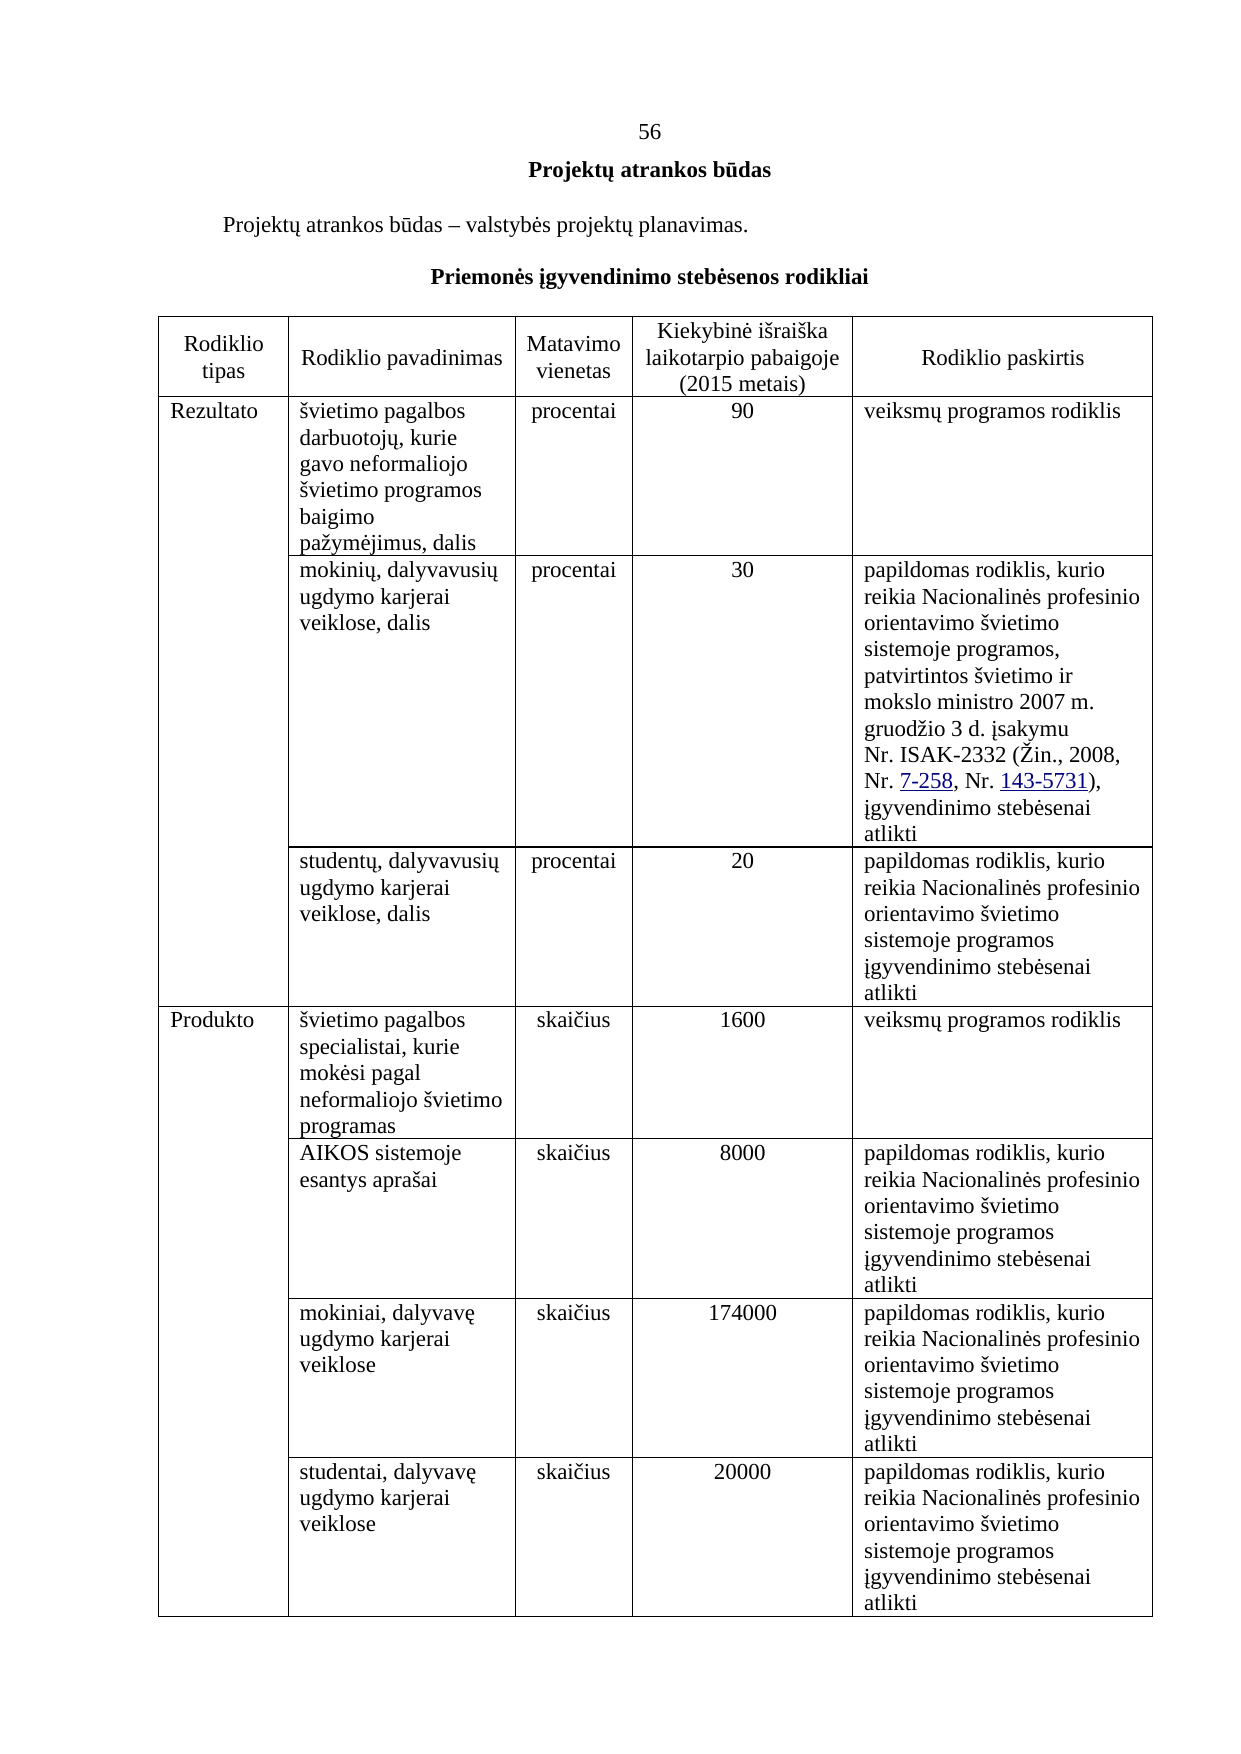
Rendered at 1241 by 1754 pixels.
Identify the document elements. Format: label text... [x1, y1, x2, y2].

table_cell skaičius [516, 1139, 632, 1297]
table_header Rodiklio tipas [159, 317, 288, 396]
table_cell procentai [516, 556, 632, 846]
table_cell papildomas rodiklis, kurio reikia Nacionalinės profesinio orientavimo švietimo sistemoje programos įgyvendinimo stebėsenai atlikti [853, 1299, 1152, 1457]
table_cell papildomas rodiklis, kurio reikia Nacionalinės profesinio orientavimo švietimo sistemoje programos įgyvendinimo stebėsenai atlikti [853, 1139, 1152, 1297]
table_cell procentai [516, 848, 632, 1006]
table_cell procentai [516, 397, 632, 555]
table_cell švietimo pagalbos darbuotojų, kurie gavo neformaliojo švietimo programos baigimo pažymėjimus, dalis [289, 397, 515, 555]
text Projektų atrankos būdas – valstybės projektų planavimas. [185, 211, 1152, 237]
table_cell 8000 [633, 1139, 852, 1297]
table_cell papildomas rodiklis, kurio reikia Nacionalinės profesinio orientavimo švietimo sistemoje programos įgyvendinimo stebėsenai atlikti [853, 1458, 1152, 1616]
table_cell AIKOS sistemoje esantys aprašai [289, 1139, 515, 1297]
table_header Matavimo vienetas [516, 317, 632, 396]
table_cell papildomas rodiklis, kurio reikia Nacionalinės profesinio orientavimo švietimo sistemoje programos, patvirtintos švietimo ir mokslo ministro 2007 m. gruodžio 3 d. įsakymu Nr. ISAK-2332 (Žin., 2008, Nr. 7-258, Nr. 143-5731), įgyvendinimo stebėsenai atlikti [853, 556, 1152, 846]
table_cell 1600 [633, 1007, 852, 1138]
table_cell studentų, dalyvavusių ugdymo karjerai veiklose, dalis [289, 848, 515, 1006]
text Projektų atrankos būdas [148, 156, 1152, 182]
table_cell skaičius [516, 1458, 632, 1616]
text Priemonės įgyvendinimo stebėsenos rodikliai [148, 263, 1152, 290]
table_cell 20000 [633, 1458, 852, 1616]
table_cell mokinių, dalyvavusių ugdymo karjerai veiklose, dalis [289, 556, 515, 846]
table_cell veiksmų programos rodiklis [853, 397, 1152, 555]
table_cell 30 [633, 556, 852, 846]
table_cell veiksmų programos rodiklis [853, 1007, 1152, 1138]
table_cell 174000 [633, 1299, 852, 1457]
table_header Rodiklio paskirtis [853, 317, 1152, 396]
table_header Rodiklio pavadinimas [289, 317, 515, 396]
table_cell 90 [633, 397, 852, 555]
table_cell studentai, dalyvavę ugdymo karjerai veiklose [289, 1458, 515, 1616]
table_cell švietimo pagalbos specialistai, kurie mokėsi pagal neformaliojo švietimo programas [289, 1007, 515, 1138]
table_cell skaičius [516, 1299, 632, 1457]
table_cell 20 [633, 848, 852, 1006]
table_header Kiekybinė išraiška laikotarpio pabaigoje (2015 metais) [633, 317, 852, 396]
table_cell mokiniai, dalyvavę ugdymo karjerai veiklose [289, 1299, 515, 1457]
table_cell Rezultato [159, 397, 288, 1006]
table_cell papildomas rodiklis, kurio reikia Nacionalinės profesinio orientavimo švietimo sistemoje programos įgyvendinimo stebėsenai atlikti [853, 848, 1152, 1006]
table_cell skaičius [516, 1007, 632, 1138]
table_cell Produkto [159, 1007, 288, 1616]
